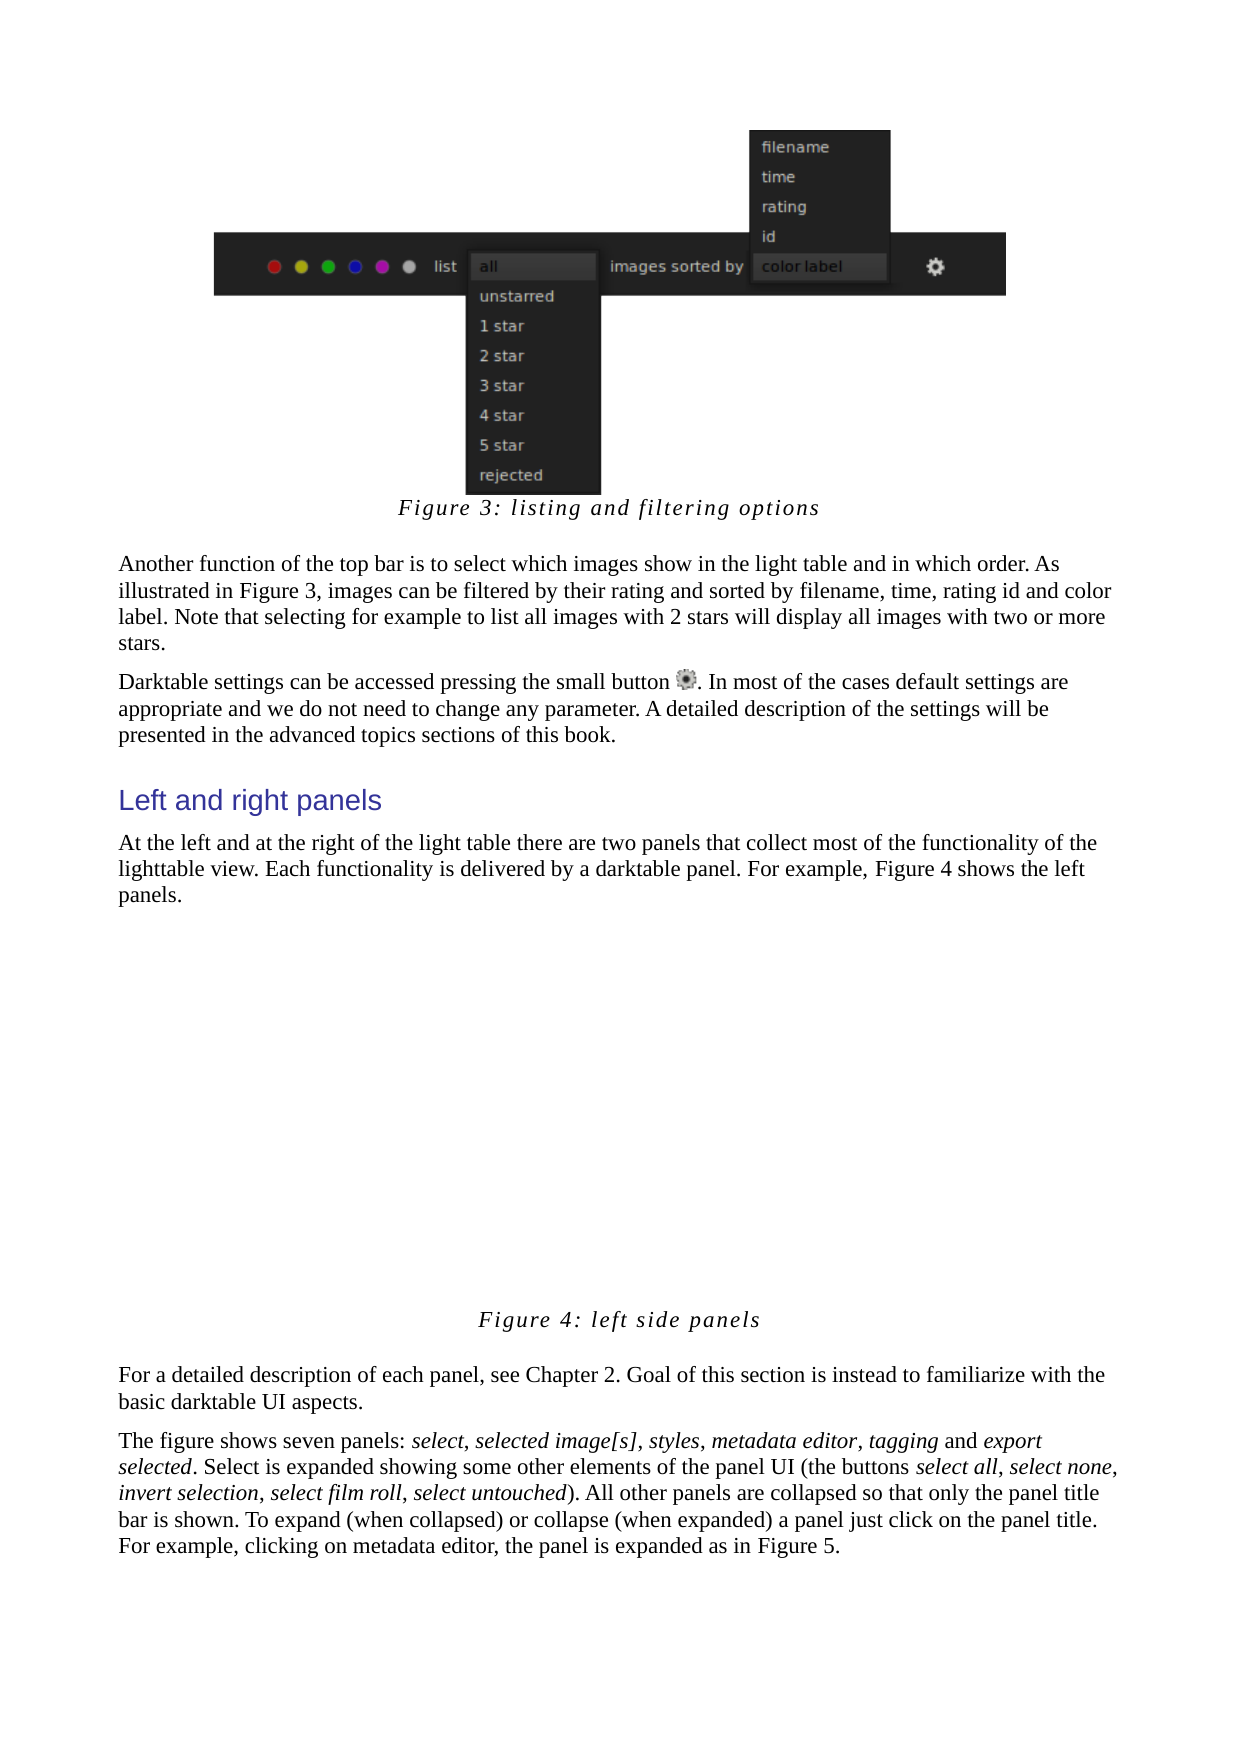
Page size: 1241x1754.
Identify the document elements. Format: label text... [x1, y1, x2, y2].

text The figure shows seven panels: select, selected image[s], styles, metadata editor, tagging and export selected. Select is expanded showing some other elements of the panel UI (the buttons select all, select none, invert selection, select film roll, select untouched). All other panels are collapsed so that only the panel title bar is shown. To expand (when collapsed) or collapse (when expanded) a panel just click on the panel title. For example, clicking on metadata editor, the panel is expanded as in Figure 5. [118, 1427, 1122, 1558]
text Figure 4: left side panels [423, 932, 817, 1332]
text At the left and at the right of the light table there are two panels that collect most of the functionality of the lighttable view. Each functionality is delivered by a darktable panel. For example, Figure 4 shows the left panels. [118, 829, 1122, 908]
text Figure 3: listing and filtering options [214, 495, 1006, 521]
text Another function of the top bar is to select which images show in the light table and in which order. As illustrated in Figure 3, images can be filtered by their rating and sorted by filename, time, rating id and color label. Note that selecting for example to list all images with 2 stars will display all images with two or more stars. [118, 118, 1122, 656]
subtitle Left and right panels [118, 783, 1122, 817]
text For a detailed description of each panel, see Chapter 2. Goal of this section is instead to familiarize with the basic darktable UI aspects. [118, 920, 1122, 1414]
picture [213, 130, 1006, 495]
text Darktable settings can be accessed pressing the small button . In most of the cases default settings are appropriate and we do not need to change any parameter. A detailed description of the settings will be presented in the advanced topics sections of this book. [118, 668, 1122, 747]
picture [676, 669, 697, 690]
